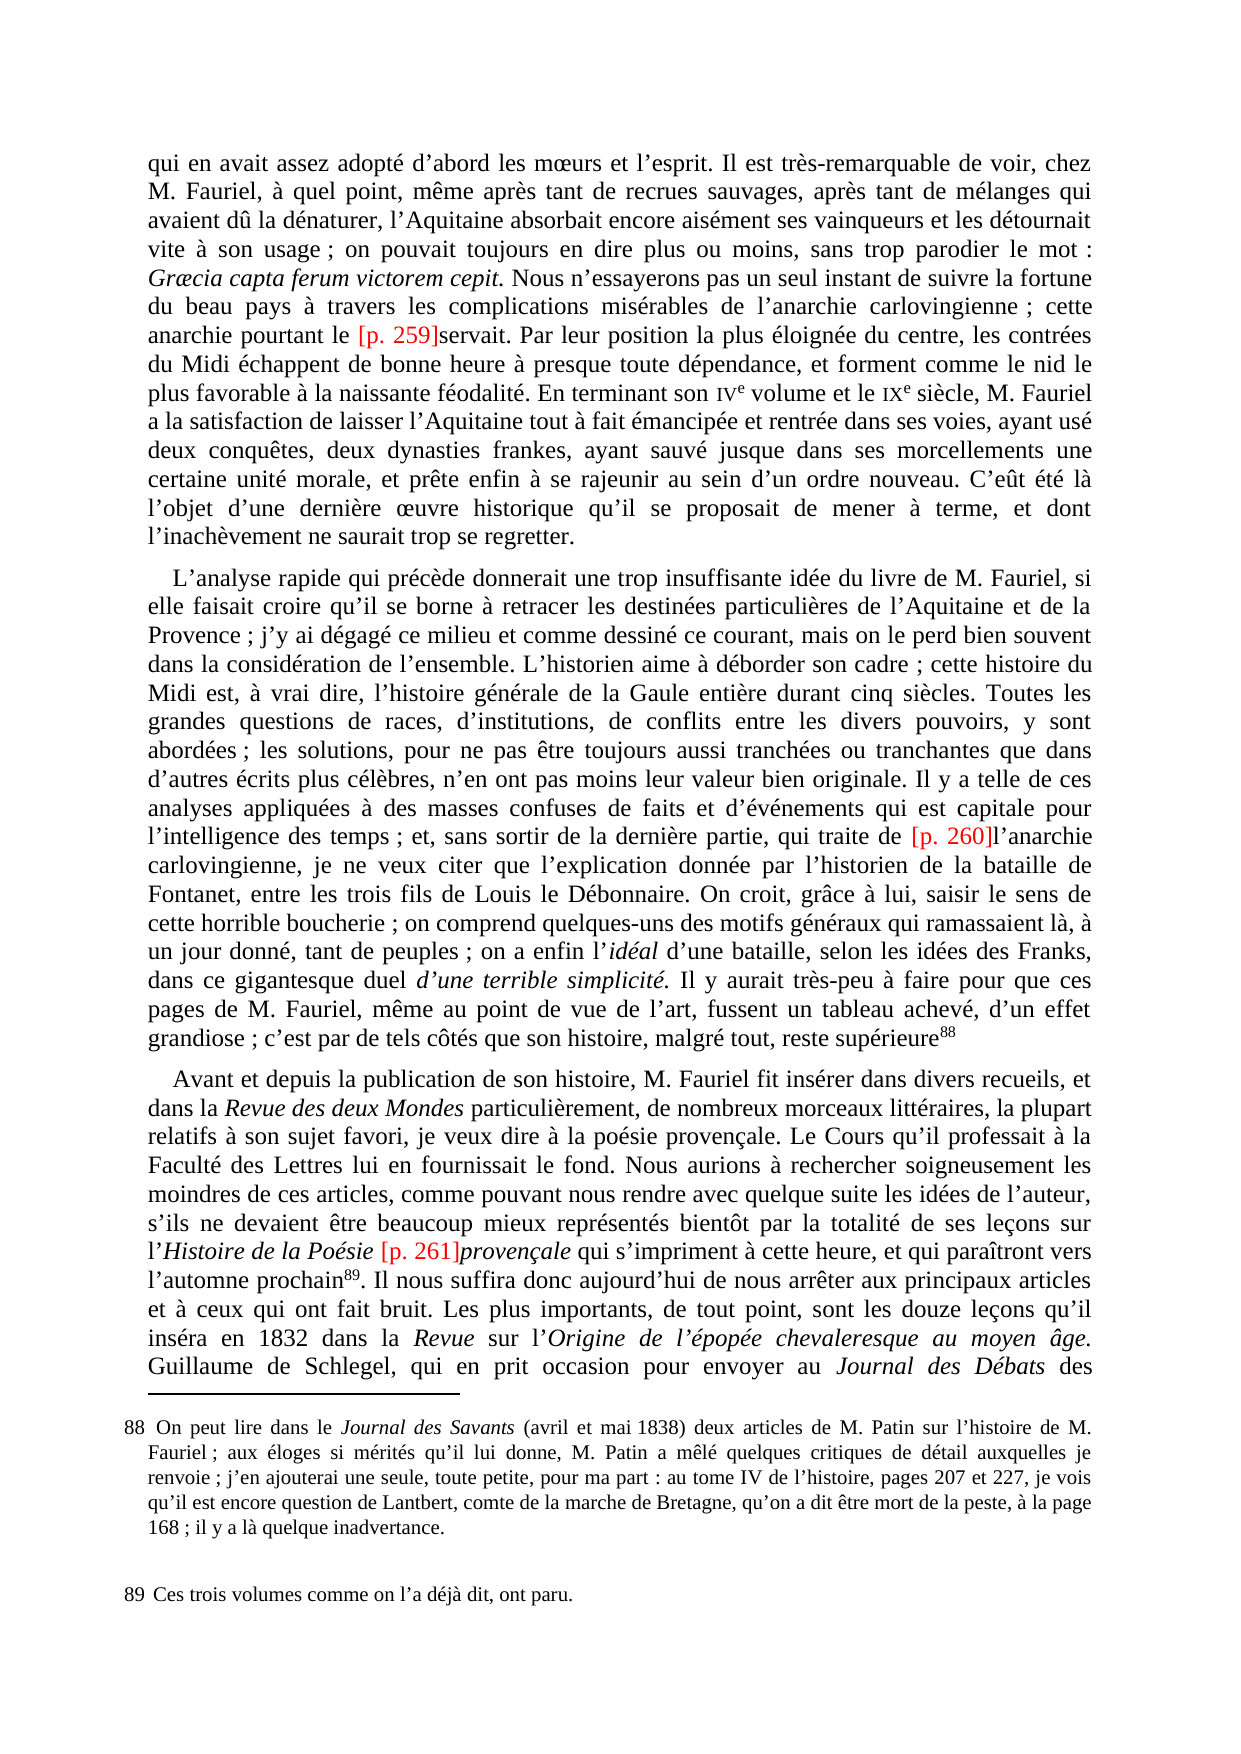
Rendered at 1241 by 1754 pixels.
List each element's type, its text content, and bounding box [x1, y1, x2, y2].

text Avant et depuis la publication de son histoire, M. Fauriel fit insérer dans divers recueils, et dans la Revue des deux Mondes particulièrement, de nombreux morceaux littéraires, la plupart relatifs à son sujet favori, je veux dire à la poésie provençale. Le Cours qu’il professait à la Faculté des Lettres lui en fournissait le fond. Nous aurions à rechercher soigneusement les moindres de ces articles, comme pouvant nous rendre avec quelque suite les idées de l’auteur, s’ils ne devaient être beaucoup mieux représentés bientôt par la totalité de ses leçons sur l’Histoire de la Poésie [p. 261]provençale qui s’impriment à cette heure, et qui paraîtront vers l’automne prochain. Il nous suffira donc aujourd’hui de nous arrêter aux principaux articles et à ceux qui ont fait bruit. Les plus importants, de tout point, sont les douze leçons qu’il inséra en 1832 dans la Revue sur l’Origine de l’épopée chevaleresque au moyen âge. Guillaume de Schlegel, qui en prit occasion pour envoyer au Journal des Débats des [148, 1064, 1093, 1380]
text L’analyse rapide qui précède donnerait une trop insuffisante idée du livre de M. Fauriel, si elle faisait croire qu’il se borne à retracer les destinées particulières de l’Aquitaine et de la Provence ; j’y ai dégagé ce milieu et comme dessiné ce courant, mais on le perd bien souvent dans la considération de l’ensemble. L’historien aime à déborder son cadre ; cette histoire du Midi est, à vrai dire, l’histoire générale de la Gaule entière durant cinq siècles. Toutes les grandes questions de races, d’institutions, de conflits entre les divers pouvoirs, y sont abordées ; les solutions, pour ne pas être toujours aussi tranchées ou tranchantes que dans d’autres écrits plus célèbres, n’en ont pas moins leur valeur bien originale. Il y a telle de ces analyses appliquées à des masses confuses de faits et d’événements qui est capitale pour l’intelligence des temps ; et, sans sortir de la dernière partie, qui traite de [p. 260]l’anarchie carlovingienne, je ne veux citer que l’explication donnée par l’historien de la bataille de Fontanet, entre les trois fils de Louis le Débonnaire. On croit, grâce à lui, saisir le sens de cette horrible boucherie ; on comprend quelques-uns des motifs généraux qui ramassaient là, à un jour donné, tant de peuples ; on a enfin l’idéal d’une bataille, selon les idées des Franks, dans ce gigantesque duel d’une terrible simplicité. Il y aurait très-peu à faire pour que ces pages de M. Fauriel, même au point de vue de l’art, fussent un tableau achevé, d’un effet grandiose ; c’est par de tels côtés que son histoire, malgré tout, reste supérieure [148, 563, 1093, 1051]
text On peut lire dans le Journal des Savants (avril et mai 1838) deux articles de M. Patin sur l’histoire de M. Fauriel ; aux éloges si mérités qu’il lui donne, M. Patin a mêlé quelques critiques de détail auxquelles je renvoie ; j’en ajouterai une seule, toute petite, pour ma part : au tome IV de l’histoire, pages 207 et 227, je vois qu’il est encore question de Lantbert, comte de la marche de Bretagne, qu’on a dit être mort de la peste, à la page 168 ; il y a là quelque inadvertance. [124, 1415, 1093, 1540]
text qui en avait assez adopté d’abord les mœurs et l’esprit. Il est très-remarquable de voir, chez M. Fauriel, à quel point, même après tant de recrues sauvages, après tant de mélanges qui avaient dû la dénaturer, l’Aquitaine absorbait encore aisément ses vainqueurs et les détournait vite à son usage ; on pouvait toujours en dire plus ou moins, sans trop parodier le mot : Græcia capta ferum victorem cepit. Nous n’essayerons pas un seul instant de suivre la fortune du beau pays à travers les complications misérables de l’anarchie carlovingienne ; cette anarchie pourtant le [p. 259]servait. Par leur position la plus éloignée du centre, les contrées du Midi échappent de bonne heure à presque toute dépendance, et forment comme le nid le plus favorable à la naissante féodalité. En terminant son ive volume et le ixe siècle, M. Fauriel a la satisfaction de laisser l’Aquitaine tout à fait émancipée et rentrée dans ses voies, ayant usé deux conquêtes, deux dynasties frankes, ayant sauvé jusque dans ses morcellements une certaine unité morale, et prête enfin à se rajeunir au sein d’un ordre nouveau. C’eût été là l’objet d’une dernière œuvre historique qu’il se proposait de mener à terme, et dont l’inachèvement ne saurait trop se regretter. [148, 148, 1093, 550]
text Ces trois volumes comme on l’a déjà dit, ont paru. [124, 1581, 1093, 1606]
